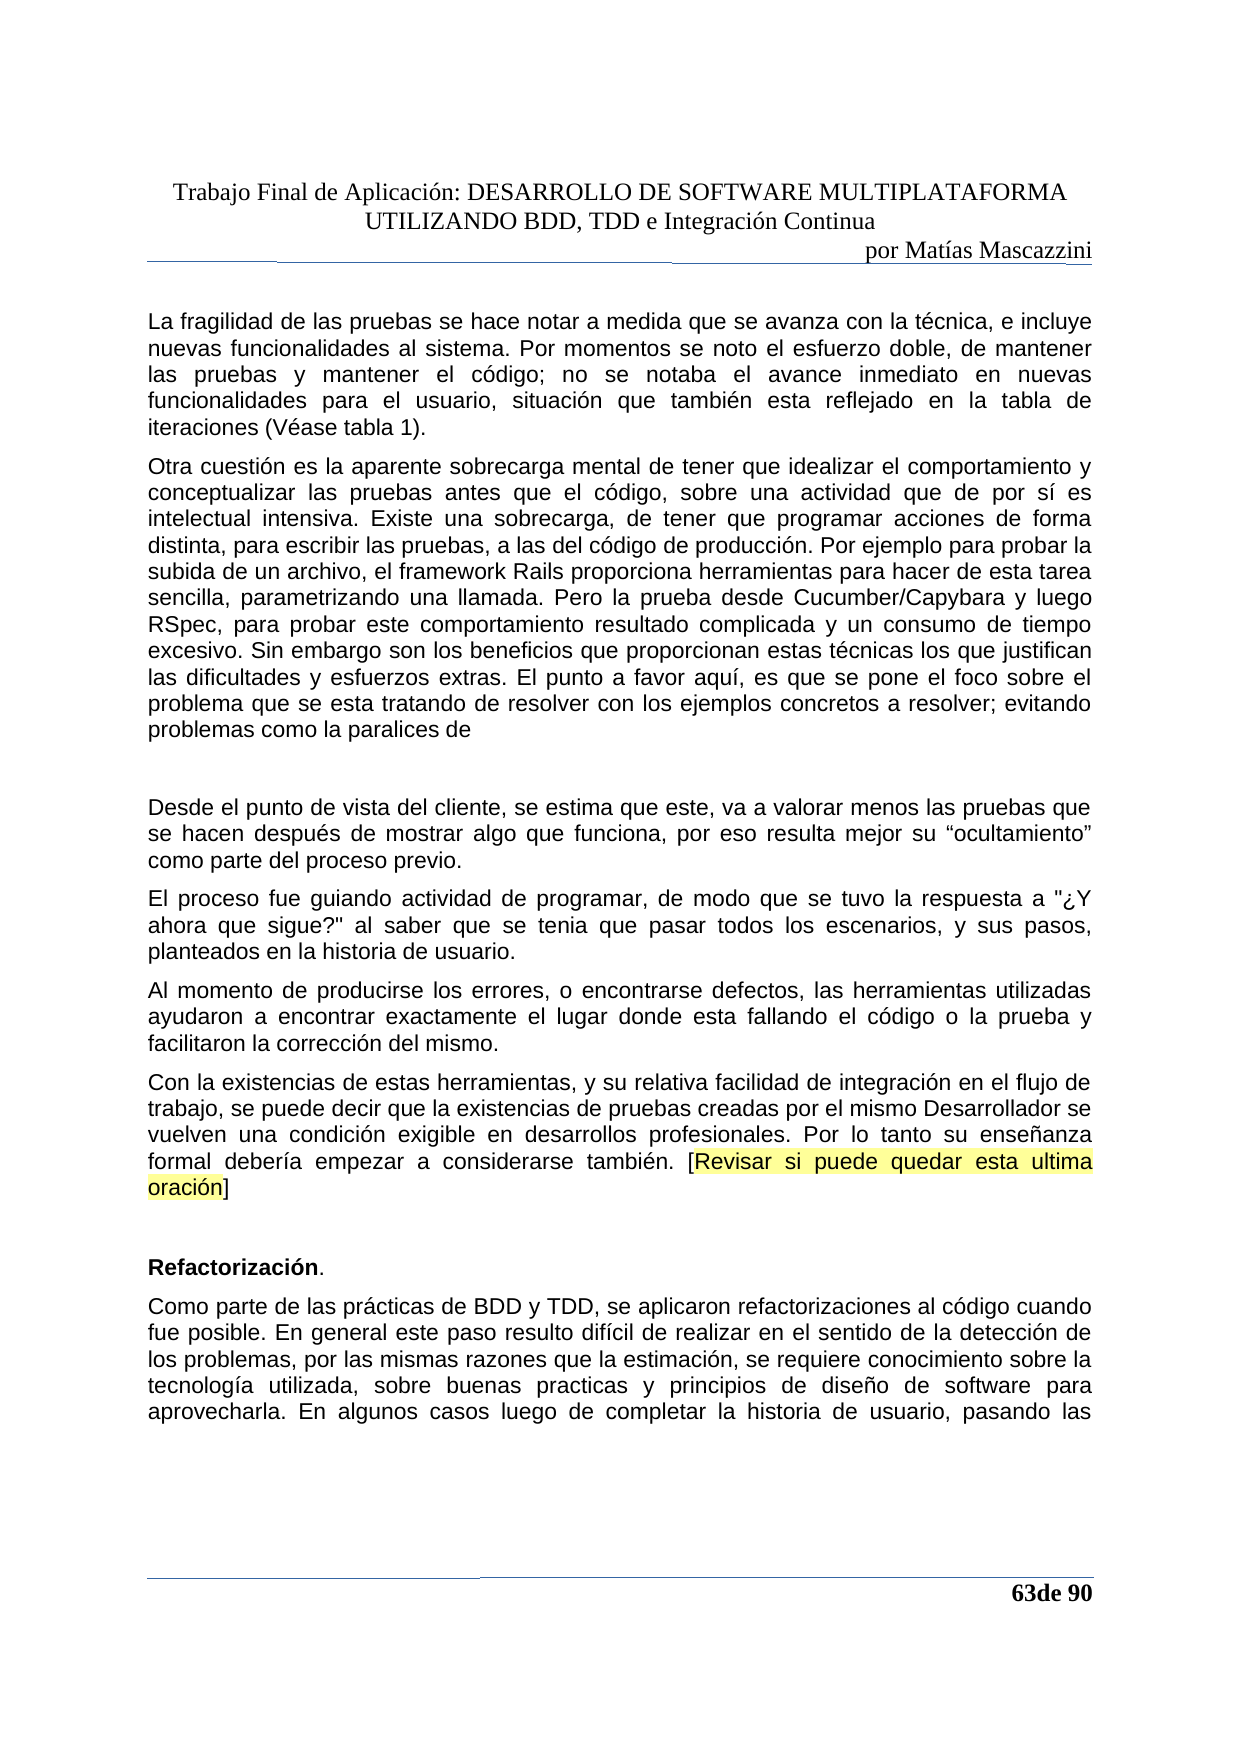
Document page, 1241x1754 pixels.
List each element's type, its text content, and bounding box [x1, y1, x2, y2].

text Como parte de las prácticas de BDD y TDD, se aplicaron refactorizaciones al código cuando fue posible. En general este paso resulto difícil de realizar en el sentido de la detección de los problemas, por las mismas razones que la estimación, se requiere conocimiento sobre la tecnología utilizada, sobre buenas practicas y principios de diseño de software para aprovecharla. En algunos casos luego de completar la historia de usuario, pasando las [148, 1293, 1093, 1425]
text Refactorización. [148, 1254, 1093, 1280]
text El proceso fue guiando actividad de programar, de modo que se tuvo la respuesta a "¿Y ahora que sigue?" al saber que se tenia que pasar todos los escenarios, y sus pasos, planteados en la historia de usuario. [148, 885, 1093, 964]
text Desde el punto de vista del cliente, se estima que este, va a valorar menos las pruebas que se hacen después de mostrar algo que funciona, por eso resulta mejor su “ocultamiento” como parte del proceso previo. [148, 794, 1093, 873]
text Con la existencias de estas herramientas, y su relativa facilidad de integración en el flujo de trabajo, se puede decir que la existencias de pruebas creadas por el mismo Desarrollador se vuelven una condición exigible en desarrollos profesionales. Por lo tanto su enseñanza formal debería empezar a considerarse también. [Revisar si puede quedar esta ultima oración] [148, 1068, 1093, 1200]
text Otra cuestión es la aparente sobrecarga mental de tener que idealizar el comportamiento y conceptualizar las pruebas antes que el código, sobre una actividad que de por sí es intelectual intensiva. Existe una sobrecarga, de tener que programar acciones de forma distinta, para escribir las pruebas, a las del código de producción. Por ejemplo para probar la subida de un archivo, el framework Rails proporciona herramientas para hacer de esta tarea sencilla, parametrizando una llamada. Pero la prueba desde Cucumber/Capybara y luego RSpec, para probar este comportamiento resultado complicada y un consumo de tiempo excesivo. Sin embargo son los beneficios que proporcionan estas técnicas los que justifican las dificultades y esfuerzos extras. El punto a favor aquí, es que se pone el foco sobre el problema que se esta tratando de resolver con los ejemplos concretos a resolver; evitando problemas como la paralices de [148, 453, 1093, 742]
text La fragilidad de las pruebas se hace notar a medida que se avanza con la técnica, e incluye nuevas funcionalidades al sistema. Por momentos se noto el esfuerzo doble, de mantener las pruebas y mantener el código; no se notaba el avance inmediato en nuevas funcionalidades para el usuario, situación que también esta reflejado en la tabla de iteraciones (Véase tabla 1). [148, 308, 1093, 440]
text Al momento de producirse los errores, o encontrarse defectos, las herramientas utilizadas ayudaron a encontrar exactamente el lugar donde esta fallando el código o la prueba y facilitaron la corrección del mismo. [148, 977, 1093, 1056]
